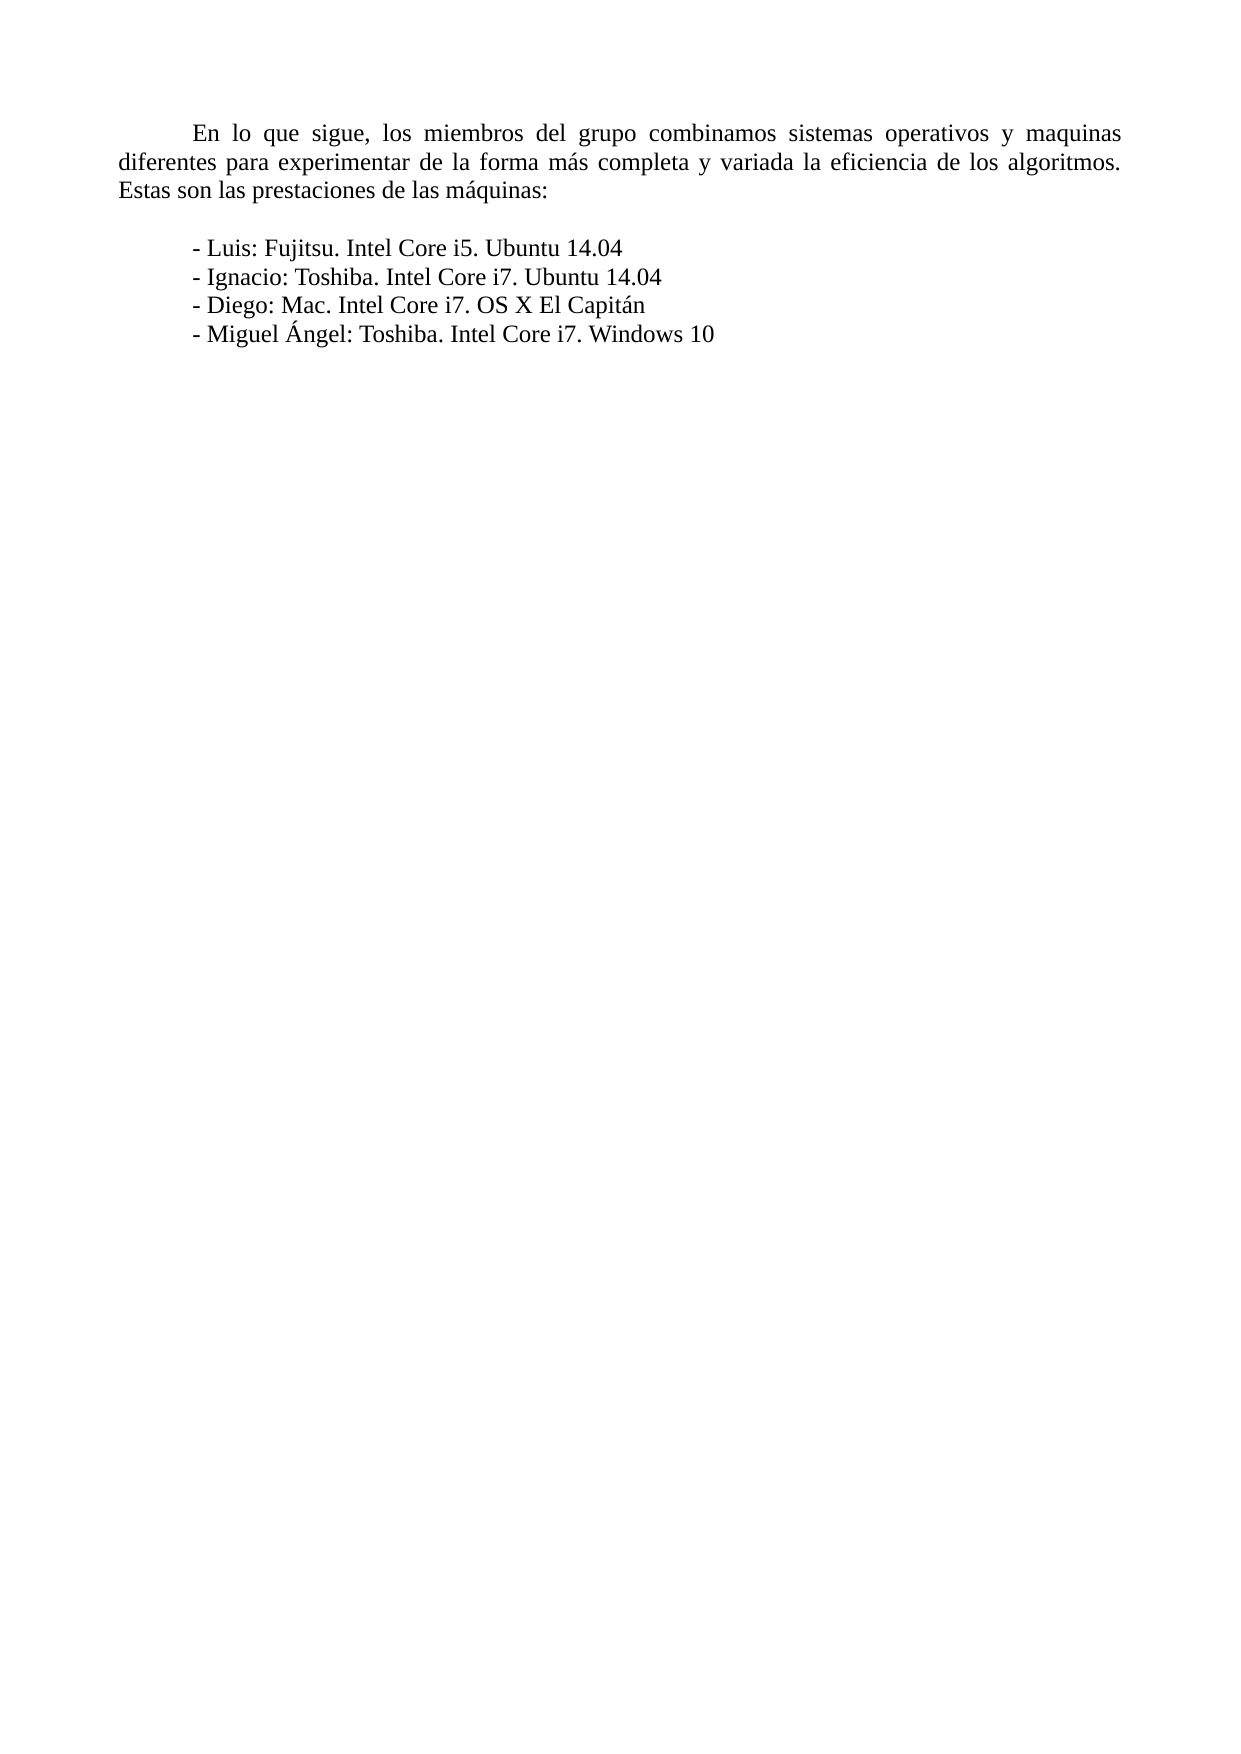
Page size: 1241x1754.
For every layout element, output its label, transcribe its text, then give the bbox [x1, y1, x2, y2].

text - Miguel Ángel: Toshiba. Intel Core i7. Windows 10 [118, 319, 1122, 348]
text En lo que sigue, los miembros del grupo combinamos sistemas operativos y maquinas diferentes para experimentar de la forma más completa y variada la eficiencia de los algoritmos. Estas son las prestaciones de las máquinas: [118, 118, 1122, 204]
text - Luis: Fujitsu. Intel Core i5. Ubuntu 14.04 [118, 233, 1122, 262]
text - Diego: Mac. Intel Core i7. OS X El Capitán [118, 291, 1122, 319]
text - Ignacio: Toshiba. Intel Core i7. Ubuntu 14.04 [118, 262, 1122, 291]
